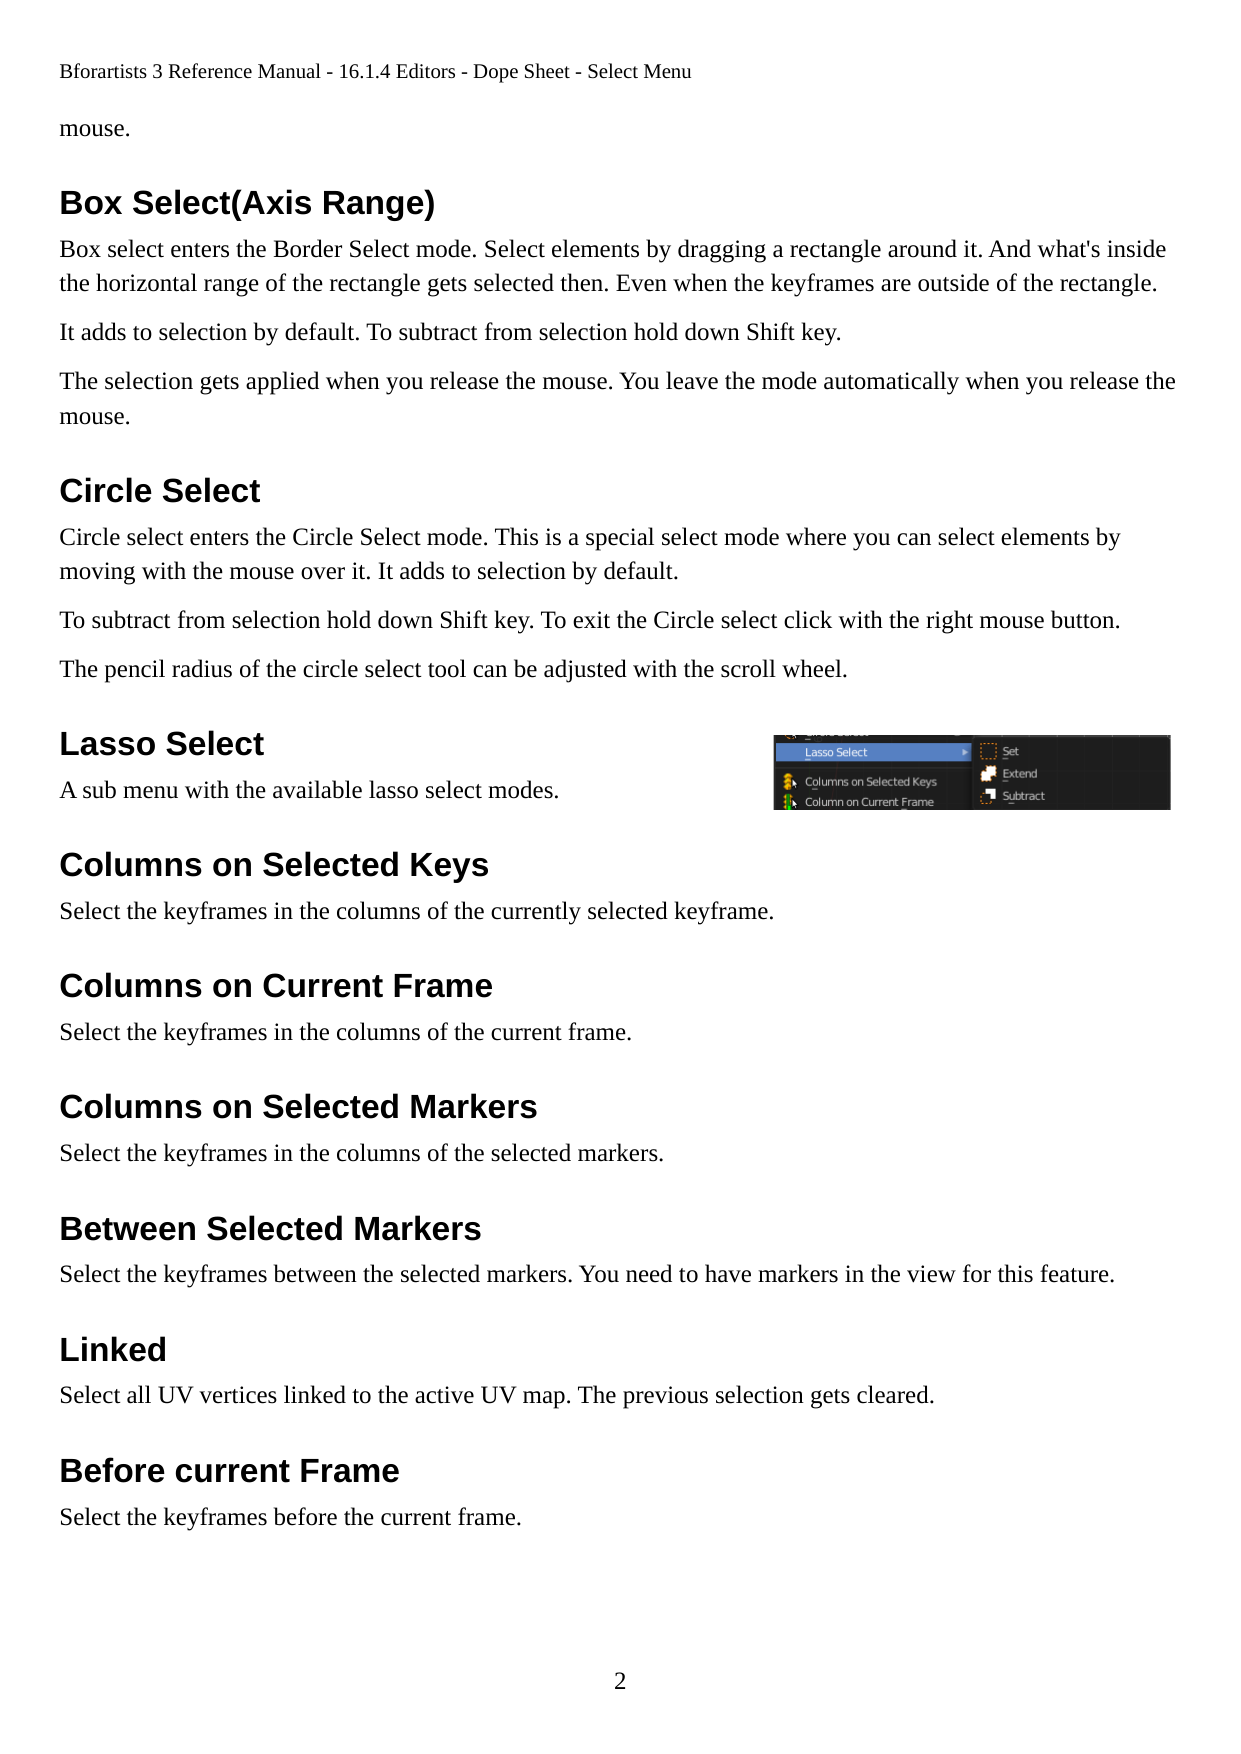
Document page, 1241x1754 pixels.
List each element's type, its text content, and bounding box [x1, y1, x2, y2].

subtitle Columns on Selected Keys [59, 845, 1181, 884]
subtitle Before current Frame [59, 1451, 1181, 1489]
subtitle Columns on Selected Markers [59, 1087, 1181, 1126]
text Circle select enters the Circle Select mode. This is a special select mode where you can select elements by moving with the mouse over it. It adds to selection by default. [59, 522, 1181, 585]
subtitle Lasso Select [59, 724, 1181, 763]
subtitle Linked [59, 1329, 1181, 1368]
text Select all UV vertices linked to the active UV map. The previous selection gets cleared. [59, 1381, 1181, 1409]
text Select the keyframes in the columns of the current frame. [59, 1017, 1181, 1046]
text It adds to selection by default. To subtract from selection hold down Shift key. [59, 317, 1181, 346]
text The selection gets applied when you release the mouse. You leave the mode automatically when you release the mouse. [59, 366, 1181, 429]
subtitle Between Selected Markers [59, 1208, 1181, 1247]
text The pencil radius of the circle select tool can be adjusted with the scroll wheel. [59, 654, 1181, 683]
text Select the keyframes between the selected markers. You need to have markers in the view for this feature. [59, 1259, 1181, 1288]
text Box select enters the Border Select mode. Select elements by dragging a rectangle around it. And what's inside the horizontal range of the rectangle gets selected then. Even when the keyframes are outside of the rectangle. [59, 234, 1181, 297]
text A sub menu with the available lasso select modes. [59, 775, 773, 804]
subtitle Circle Select [59, 471, 1181, 509]
subtitle Box Select(Axis Range) [59, 182, 1181, 221]
text mouse. [59, 113, 1181, 141]
text Select the keyframes before the current frame. [59, 1502, 1181, 1530]
subtitle Columns on Current Frame [59, 966, 1181, 1005]
text Select the keyframes in the columns of the selected markers. [59, 1138, 1181, 1167]
text Select the keyframes in the columns of the currently selected keyframe. [59, 896, 1181, 925]
text To subtract from selection hold down Shift key. To exit the Circle select click with the right mouse button. [59, 605, 1181, 634]
picture [773, 735, 1171, 810]
